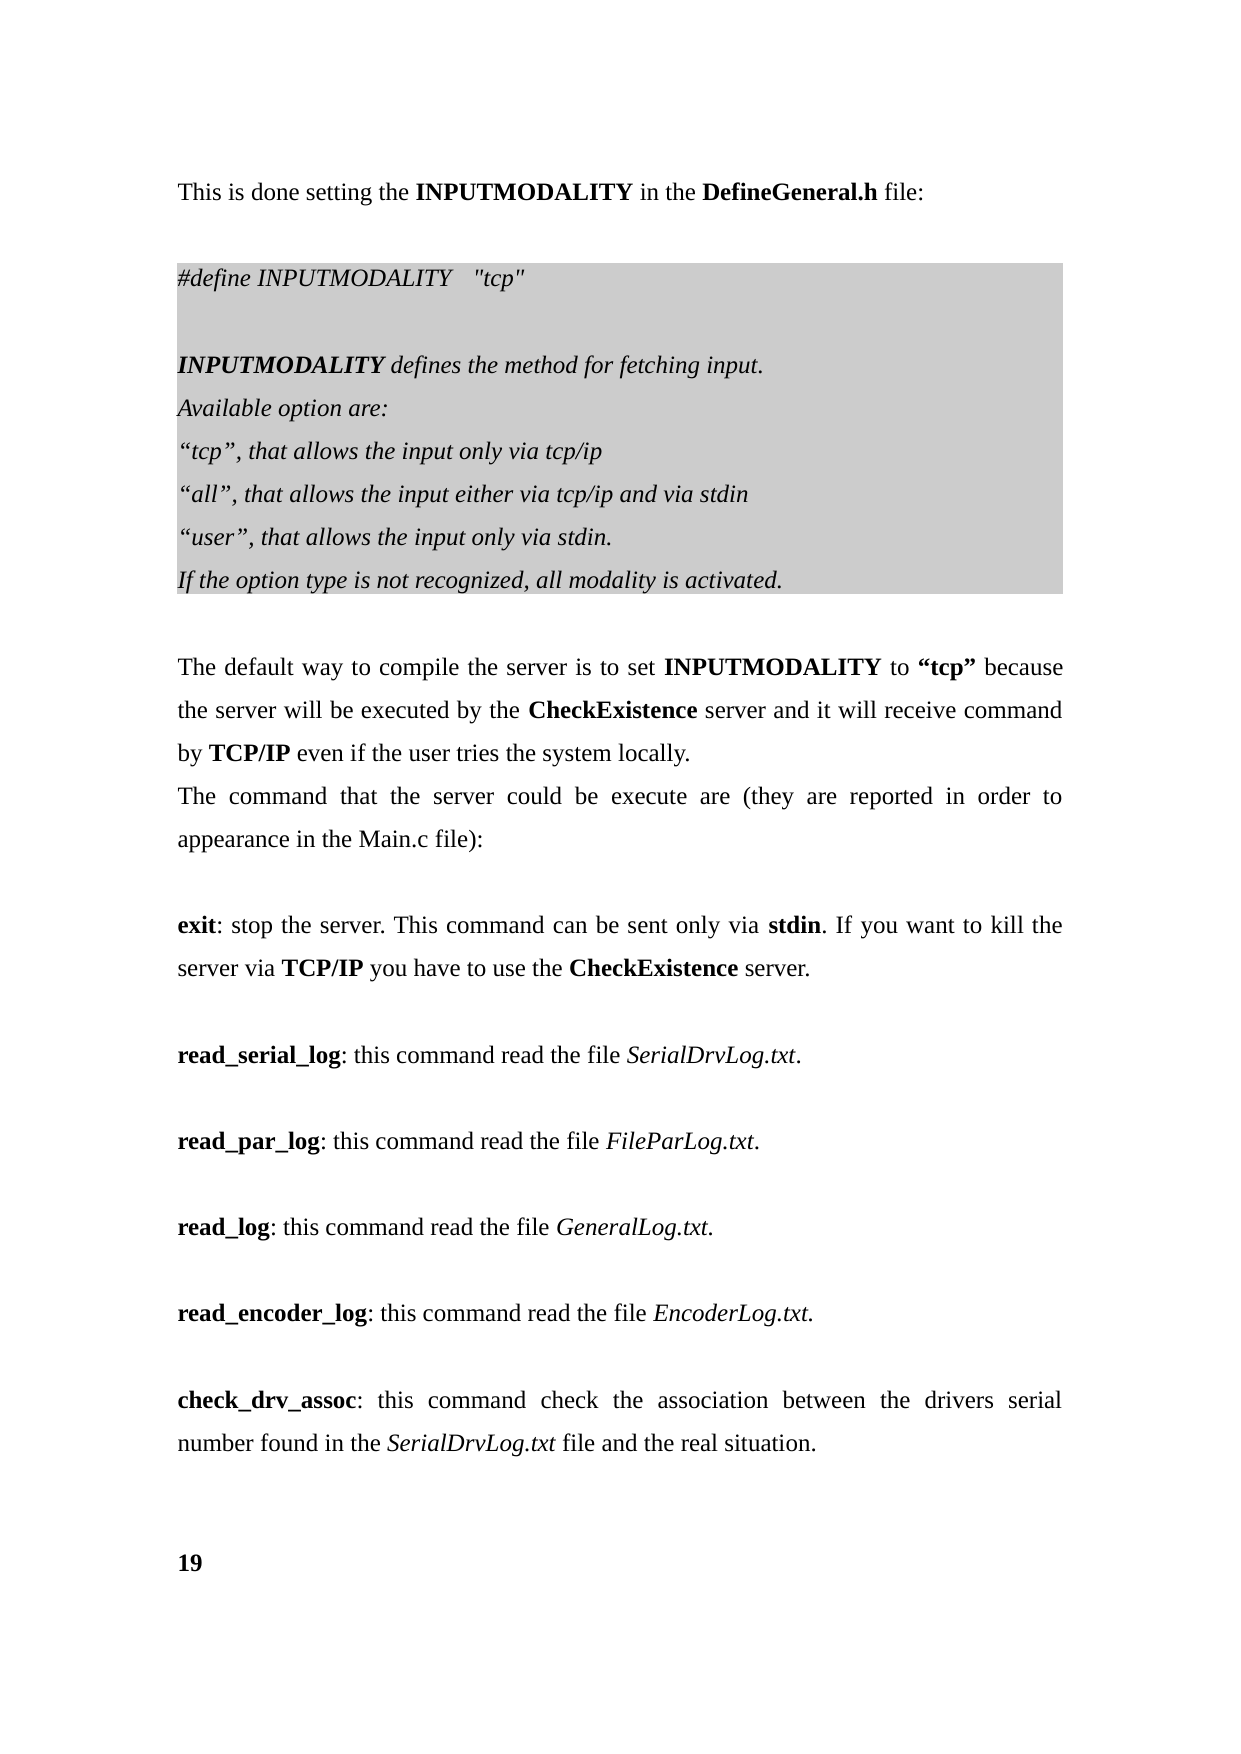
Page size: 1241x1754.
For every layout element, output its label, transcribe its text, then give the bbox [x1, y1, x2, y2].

text read_log: this command read the file GeneralLog.txt. [177, 1212, 1063, 1241]
text check_drv_assoc: this command check the association between the drivers serial number found in the SerialDrvLog.txt file and the real situation. [177, 1385, 1063, 1457]
text “tcp”, that allows the input only via tcp/ip [177, 436, 1063, 465]
text INPUTMODALITY defines the method for fetching input. [177, 350, 1063, 378]
text “user”, that allows the input only via stdin. [177, 522, 1063, 551]
text read_encoder_log: this command read the file EncoderLog.txt. [177, 1298, 1063, 1327]
text The command that the server could be execute are (they are reported in order to appearance in the Main.c file): [177, 781, 1063, 853]
text read_serial_log: this command read the file SerialDrvLog.txt. [177, 1040, 1063, 1068]
text The default way to compile the server is to set INPUTMODALITY to “tcp” because the server will be executed by the CheckExistence server and it will receive command by TCP/IP even if the user tries the system locally. [177, 652, 1063, 767]
text “all”, that allows the input either via tcp/ip and via stdin [177, 479, 1063, 508]
text exit: stop the server. This command can be sent only via stdin. If you want to kill the server via TCP/IP you have to use the CheckExistence server. [177, 910, 1063, 982]
text read_par_log: this command read the file FileParLog.txt. [177, 1126, 1063, 1155]
text #define INPUTMODALITY "tcp" [177, 263, 1063, 292]
text This is done setting the INPUTMODALITY in the DefineGeneral.h file: [177, 177, 1063, 206]
text Available option are: [177, 393, 1063, 422]
text If the option type is not recognized, all modality is activated. [177, 565, 1063, 594]
